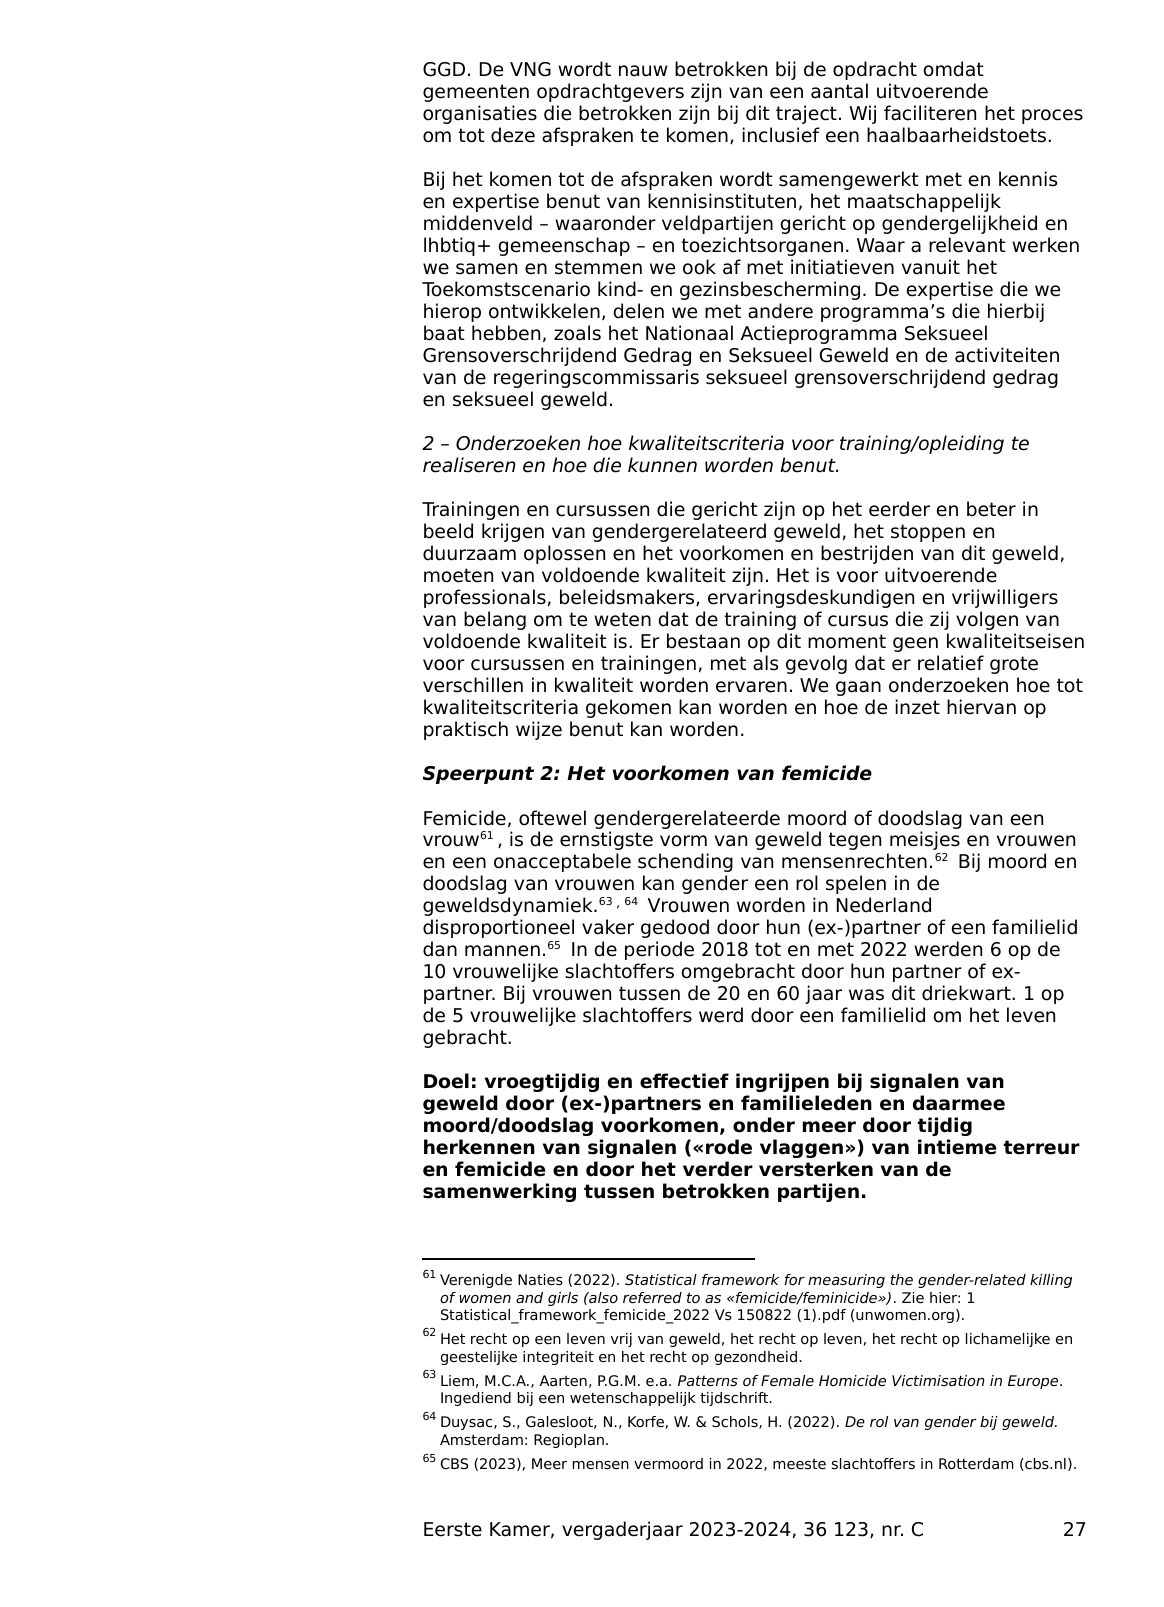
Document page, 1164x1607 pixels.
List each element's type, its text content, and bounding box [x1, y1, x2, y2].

text Duysac, S., Galesloot, N., Korfe, W. & Schols, H. (2022). De rol van gender bij geweld. Amsterdam: Regioplan. [422, 1410, 1087, 1449]
text Doel: vroegtijdig en effectief ingrijpen bij signalen van geweld door (ex-)partners en familieleden en daarmee moord/doodslag voorkomen, onder meer door tijdig herkennen van signalen («rode vlaggen») van intieme terreur en femicide en door het verder versterken van de samenwerking tussen betrokken partijen. [422, 1071, 1087, 1203]
text Trainingen en cursussen die gericht zijn op het eerder en beter in beeld krijgen van gendergerelateerd geweld, het stoppen en duurzaam oplossen en het voorkomen en bestrijden van dit geweld, moeten van voldoende kwaliteit zijn. Het is voor uitvoerende professionals, beleidsmakers, ervaringsdeskundigen en vrijwilligers van belang om te weten dat de training of cursus die zij volgen van voldoende kwaliteit is. Er bestaan op dit moment geen kwaliteitseisen voor cursussen en trainingen, met als gevolg dat er relatief grote verschillen in kwaliteit worden ervaren. We gaan onderzoeken hoe tot kwaliteitscriteria gekomen kan worden en hoe de inzet hiervan op praktisch wijze benut kan worden. [422, 499, 1087, 741]
text GGD. De VNG wordt nauw betrokken bij de opdracht omdat gemeenten opdrachtgevers zijn van een aantal uitvoerende organisaties die betrokken zijn bij dit traject. Wij faciliteren het proces om tot deze afspraken te komen, inclusief een haalbaarheidstoets. [422, 59, 1087, 147]
text Het recht op een leven vrij van geweld, het recht op leven, het recht op lichamelijke en geestelijke integriteit en het recht op gezondheid. [422, 1327, 1087, 1366]
text Liem, M.C.A., Aarten, P.G.M. e.a. Patterns of Female Homicide Victimisation in Europe. Ingediend bij een wetenschappelijk tijdschrift. [422, 1368, 1087, 1407]
text Bij het komen tot de afspraken wordt samengewerkt met en kennis en expertise benut van kennisinstituten, het maatschappelijk middenveld – waaronder veldpartijen gericht op gendergelijkheid en lhbtiq+ gemeenschap – en toezichtsorganen. Waar a relevant werken we samen en stemmen we ook af met initiatieven vanuit het Toekomstscenario kind- en gezinsbescherming. De expertise die we hierop ontwikkelen, delen we met andere programma’s die hierbij baat hebben, zoals het Nationaal Actieprogramma Seksueel Grensoverschrijdend Gedrag en Seksueel Geweld en de activiteiten van de regeringscommissaris seksueel grensoverschrijdend gedrag en seksueel geweld. [422, 169, 1087, 411]
text Femicide, oftewel gendergerelateerde moord of doodslag van een vrouw, is de ernstigste vorm van geweld tegen meisjes en vrouwen en een onacceptabele schending van mensenrechten. Bij moord en doodslag van vrouwen kan gender een rol spelen in de geweldsdynamiek., Vrouwen worden in Nederland disproportioneel vaker gedood door hun (ex-)partner of een familielid dan mannen. In de periode 2018 tot en met 2022 werden 6 op de 10 vrouwelijke slachtoffers omgebracht door hun partner of ex-partner. Bij vrouwen tussen de 20 en 60 jaar was dit driekwart. 1 op de 5 vrouwelijke slachtoffers werd door een familielid om het leven gebracht. [422, 807, 1087, 1049]
text Verenigde Naties (2022). Statistical framework for measuring the gender-related killing of women and girls (also referred to as «femicide/feminicide»). Zie hier: 1 Statistical_framework_femicide_2022 Vs 150822 (1).pdf (unwomen.org). [422, 1268, 1087, 1324]
text CBS (2023), Meer mensen vermoord in 2022, meeste slachtoffers in Rotterdam (cbs.nl). [422, 1452, 1087, 1474]
text 2 – Onderzoeken hoe kwaliteitscriteria voor training/opleiding te realiseren en hoe die kunnen worden benut. [422, 433, 1087, 477]
subtitle Speerpunt 2: Het voorkomen van femicide [422, 763, 1087, 785]
